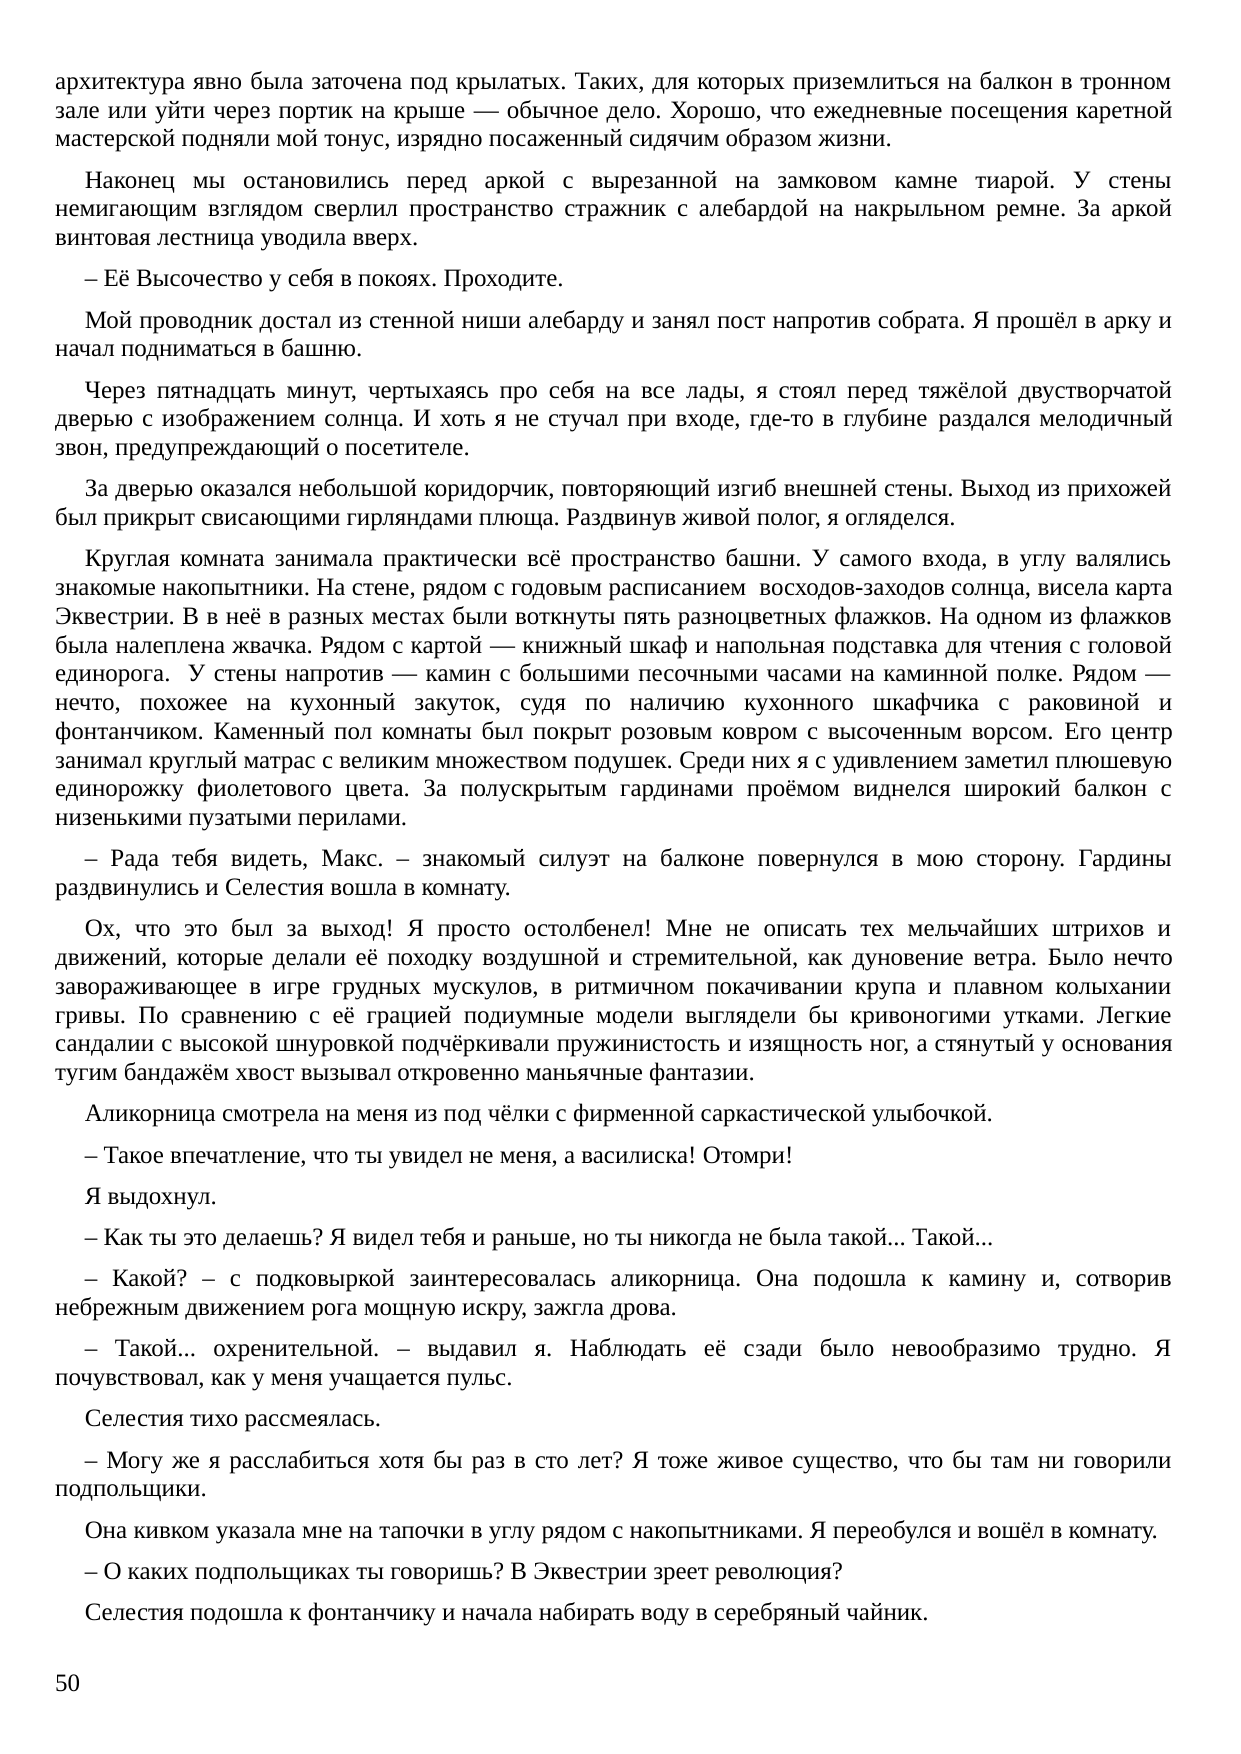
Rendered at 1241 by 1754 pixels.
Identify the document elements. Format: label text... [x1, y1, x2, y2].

text Мой проводник достал из стенной ниши алебарду и занял пост напротив собрата. Я прошёл в арку и начал подниматься в башню. [55, 305, 1173, 362]
text – Рада тебя видеть, Макс. – знакомый силуэт на балконе повернулся в мою сторону. Гардины раздвинулись и Селестия вошла в комнату. [55, 843, 1173, 901]
text – Такой... охренительной. – выдавил я. Наблюдать её сзади было невообразимо трудно. Я почувствовал, как у меня учащается пульс. [55, 1333, 1173, 1391]
text – О каких подпольщиках ты говоришь? В Эквестрии зреет революция? [55, 1556, 1173, 1585]
text Селестия подошла к фонтанчику и начала набирать воду в серебряный чайник. [55, 1597, 1173, 1626]
text Круглая комната занимала практически всё пространство башни. У самого входа, в углу валялись знакомые накопытники. На стене, рядом с годовым расписанием восходов-заходов солнца, висела карта Эквестрии. В в неё в разных местах были воткнуты пять разноцветных флажков. На одном из флажков была налеплена жвачка. Рядом с картой — книжный шкаф и напольная подставка для чтения с головой единорога. У стены напротив — камин с большими песочными часами на каминной полке. Рядом — нечто, похожее на кухонный закуток, судя по наличию кухонного шкафчика с раковиной и фонтанчиком. Каменный пол комнаты был покрыт розовым ковром с высоченным ворсом. Его центр занимал круглый матрас с великим множеством подушек. Среди них я с удивлением заметил плюшевую единорожку фиолетового цвета. За полускрытым гардинами проёмом виднелся широкий балкон с низенькими пузатыми перилами. [55, 543, 1173, 831]
text – Её Высочество у себя в покоях. Проходите. [55, 263, 1173, 292]
text – Какой? – с подковыркой заинтересовалась аликорница. Она подошла к камину и, сотворив небрежным движением рога мощную искру, зажгла дрова. [55, 1263, 1173, 1321]
text Через пятнадцать минут, чертыхаясь про себя на все лады, я стоял перед тяжёлой двустворчатой дверью с изображением солнца. И хоть я не стучал при входе, где-то в глубине раздался мелодичный звон, предупреждающий о посетителе. [55, 375, 1173, 461]
text Селестия тихо рассмеялась. [55, 1403, 1173, 1432]
text – Могу же я расслабиться хотя бы раз в сто лет? Я тоже живое существо, что бы там ни говорили подпольщики. [55, 1445, 1173, 1502]
text – Как ты это делаешь? Я видел тебя и раньше, но ты никогда не была такой... Такой... [55, 1222, 1173, 1251]
text Ох, что это был за выход! Я просто остолбенел! Мне не описать тех мельчайших штрихов и движений, которые делали её походку воздушной и стремительной, как дуновение ветра. Было нечто завораживающее в игре грудных мускулов, в ритмичном покачивании крупа и плавном колыхании гривы. По сравнению с её грацией подиумные модели выглядели бы кривоногими утками. Легкие сандалии с высокой шнуровкой подчёркивали пружинистость и изящность ног, а стянутый у основания тугим бандажём хвост вызывал откровенно маньячные фантазии. [55, 913, 1173, 1086]
text Аликорница смотрела на меня из под чёлки с фирменной саркастической улыбочкой. [55, 1098, 1173, 1127]
text архитектура явно была заточена под крылатых. Таких, для которых приземлиться на балкон в тронном зале или уйти через портик на крыше — обычное дело. Хорошо, что ежедневные посещения каретной мастерской подняли мой тонус, изрядно посаженный сидячим образом жизни. [55, 66, 1173, 152]
text За дверью оказался небольшой коридорчик, повторяющий изгиб внешней стены. Выход из прихожей был прикрыт свисающими гирляндами плюща. Раздвинув живой полог, я огляделся. [55, 473, 1173, 531]
text – Такое впечатление, что ты увидел не меня, а василиска! Отомри! [55, 1140, 1173, 1168]
text Она кивком указала мне на тапочки в углу рядом с накопытниками. Я переобулся и вошёл в комнату. [55, 1515, 1173, 1543]
text Наконец мы остановились перед аркой с вырезанной на замковом камне тиарой. У стены немигающим взглядом сверлил пространство стражник с алебардой на накрыльном ремне. За аркой винтовая лестница уводила вверх. [55, 165, 1173, 251]
text Я выдохнул. [55, 1181, 1173, 1210]
